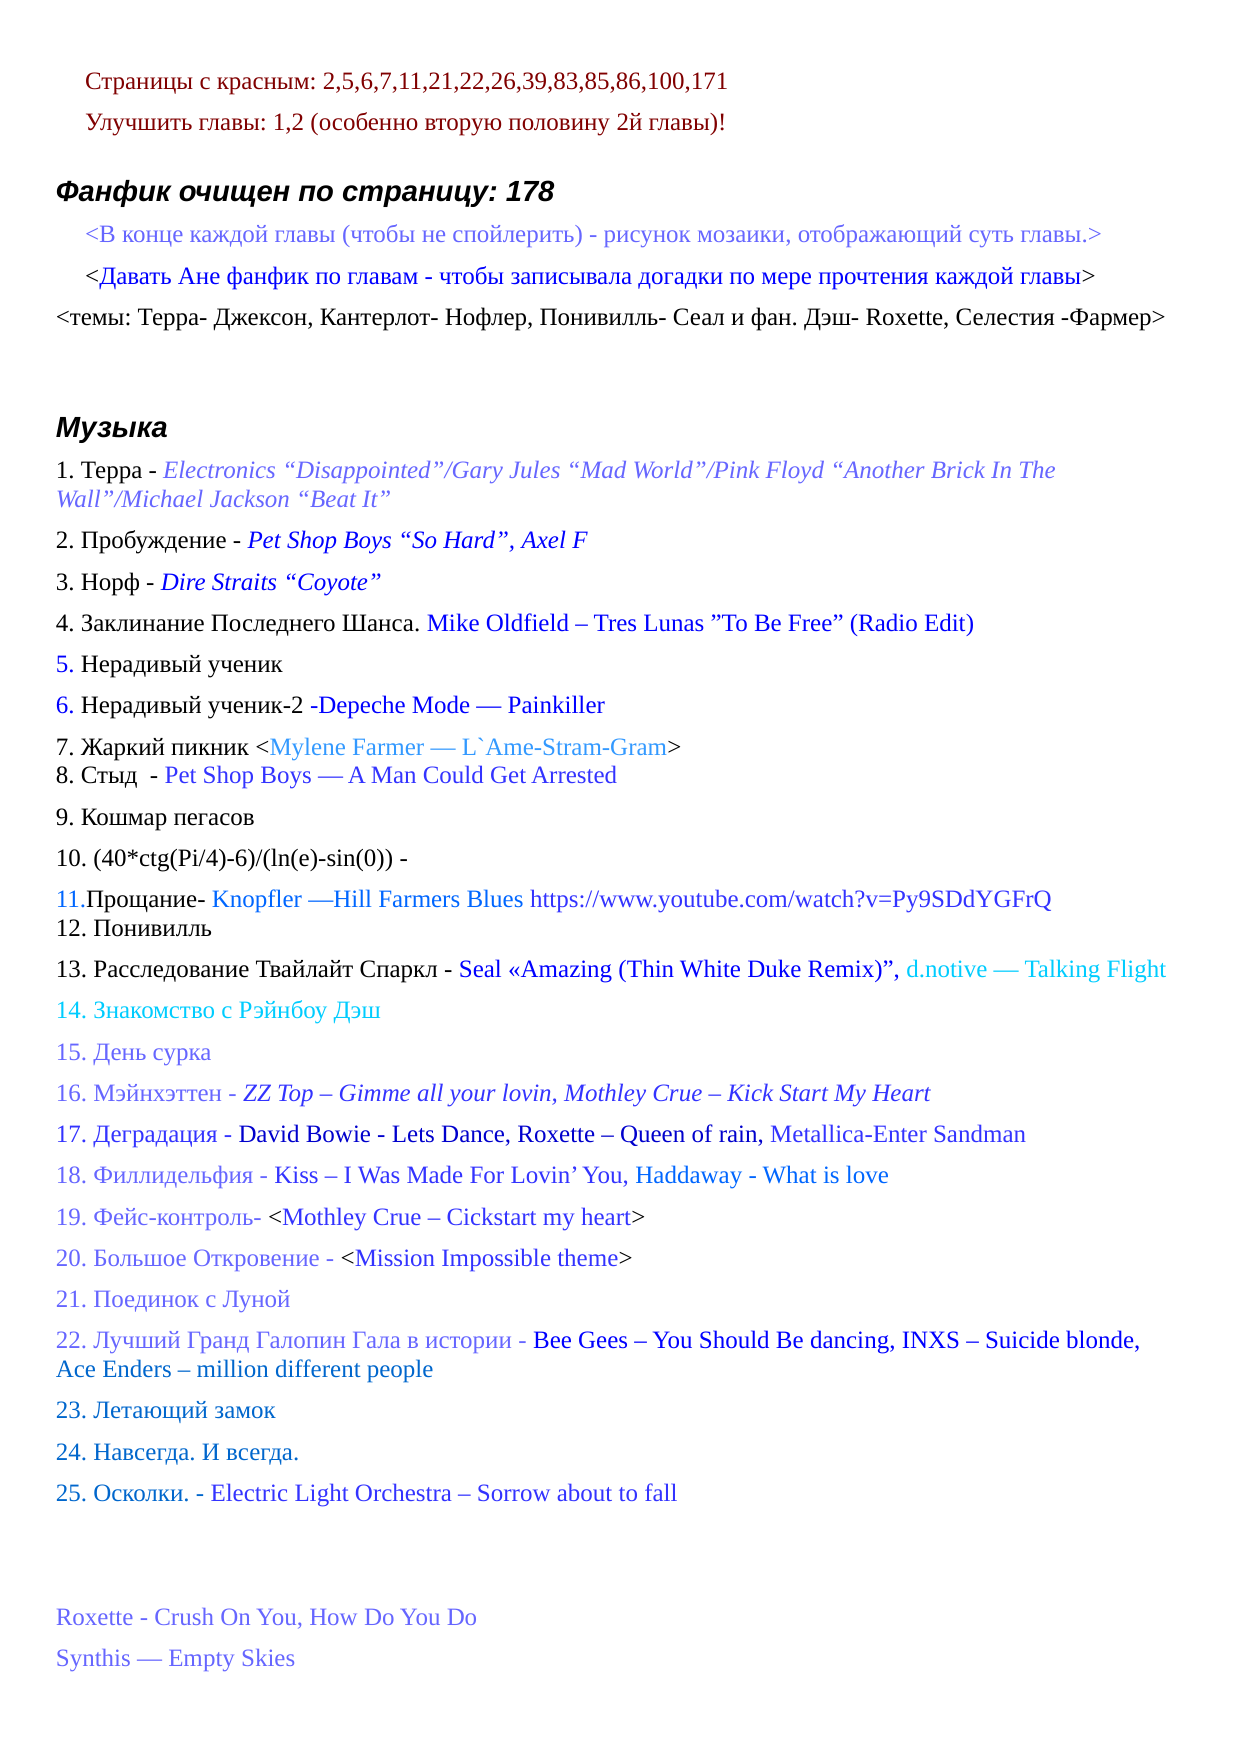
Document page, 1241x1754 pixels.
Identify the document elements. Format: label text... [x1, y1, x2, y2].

text 17. Деградация - David Bowie - Lets Dance, Roxette – Queen of rain, Metallica-Enter Sandman [56, 1119, 1173, 1148]
text 6. Нерадивый ученик-2 -Depeche Mode — Painkiller [56, 691, 1173, 719]
text 10. (40*ctg(Pi/4)-6)/(ln(e)-sin(0)) - [56, 843, 1173, 872]
text 25. Осколки. - Electric Light Orchestra – Sorrow about to fall [56, 1478, 1173, 1507]
text Synthis — Empty Skies [56, 1643, 1173, 1672]
text 3. Норф - Dire Straits “Coyote” [56, 567, 1173, 596]
text 19. Фейс-контроль- <Mothley Crue – Cickstart my heart> [56, 1202, 1173, 1231]
text <темы: Терра- Джексон, Кантерлот- Нофлер, Понивилль- Сеал и фан. Дэш- Roxette, Селестия -Фармер> [56, 302, 1173, 331]
text 1. Терра - Electronics “Disappointed”/Gary Jules “Mad World”/Pink Floyd “Another Brick In The Wall”/Michael Jackson “Beat It” [56, 456, 1173, 513]
subtitle Фанфик очищен по страницу: 178 [56, 173, 1173, 207]
text 4. Заклинание Последнего Шанса. Mike Oldfield – Tres Lunas ”To Be Free” (Radio Edit) [56, 608, 1173, 637]
subtitle Музыка [56, 409, 1173, 443]
text 22. Лучший Гранд Галопин Гала в истории - Bee Gees – You Should Be dancing, INXS – Suicide blonde, Ace Enders – million different people [56, 1326, 1173, 1383]
text 16. Мэйнхэттен - ZZ Top – Gimme all your lovin, Mothley Crue – Kick Start My Heart [56, 1078, 1173, 1107]
text 7. Жаркий пикник <Mylene Farmer — L`Ame-Stram-Gram> 8. Стыд - Pet Shop Boys — A Man Could Get Arrested [56, 732, 1173, 789]
text <В конце каждой главы (чтобы не спойлерить) - рисунок мозаики, отображающий суть главы.> [56, 219, 1173, 248]
text 20. Большое Откровение - <Mission Impossible theme> [56, 1243, 1173, 1272]
text 13. Расследование Твайлайт Спаркл - Seal «Amazing (Thin White Duke Remix)”, d.notive — Talking Flight [56, 954, 1173, 983]
text 21. Поединок с Луной [56, 1284, 1173, 1313]
text <Давать Ане фанфик по главам - чтобы записывала догадки по мере прочтения каждой главы> [56, 261, 1173, 289]
text 2. Пробуждение - Pet Shop Boys “So Hard”, Axel F [56, 526, 1173, 554]
text 18. Филлидельфия - Kiss – I Was Made For Lovin’ You, Haddaway - What is love [56, 1161, 1173, 1189]
text 24. Навсегда. И всегда. [56, 1437, 1173, 1466]
text 11.Прощание- Knopfler —Hill Farmers Blues https://www.youtube.com/watch?v=Py9SDdYGFrQ 12. Понивилль [56, 884, 1173, 942]
text 5. Нерадивый ученик [56, 649, 1173, 678]
text 15. День сурка [56, 1037, 1173, 1066]
text Roxette - Crush On You, How Do You Do [56, 1602, 1173, 1631]
text Улучшить главы: 1,2 (особенно вторую половину 2й главы)! [56, 107, 1173, 136]
text Страницы с красным: 2,5,6,7,11,21,22,26,39,83,85,86,100,171 [56, 66, 1173, 95]
text 9. Кошмар пегасов [56, 802, 1173, 831]
text 23. Летающий замок [56, 1396, 1173, 1424]
text 14. Знакомство с Рэйнбоу Дэш [56, 996, 1173, 1024]
